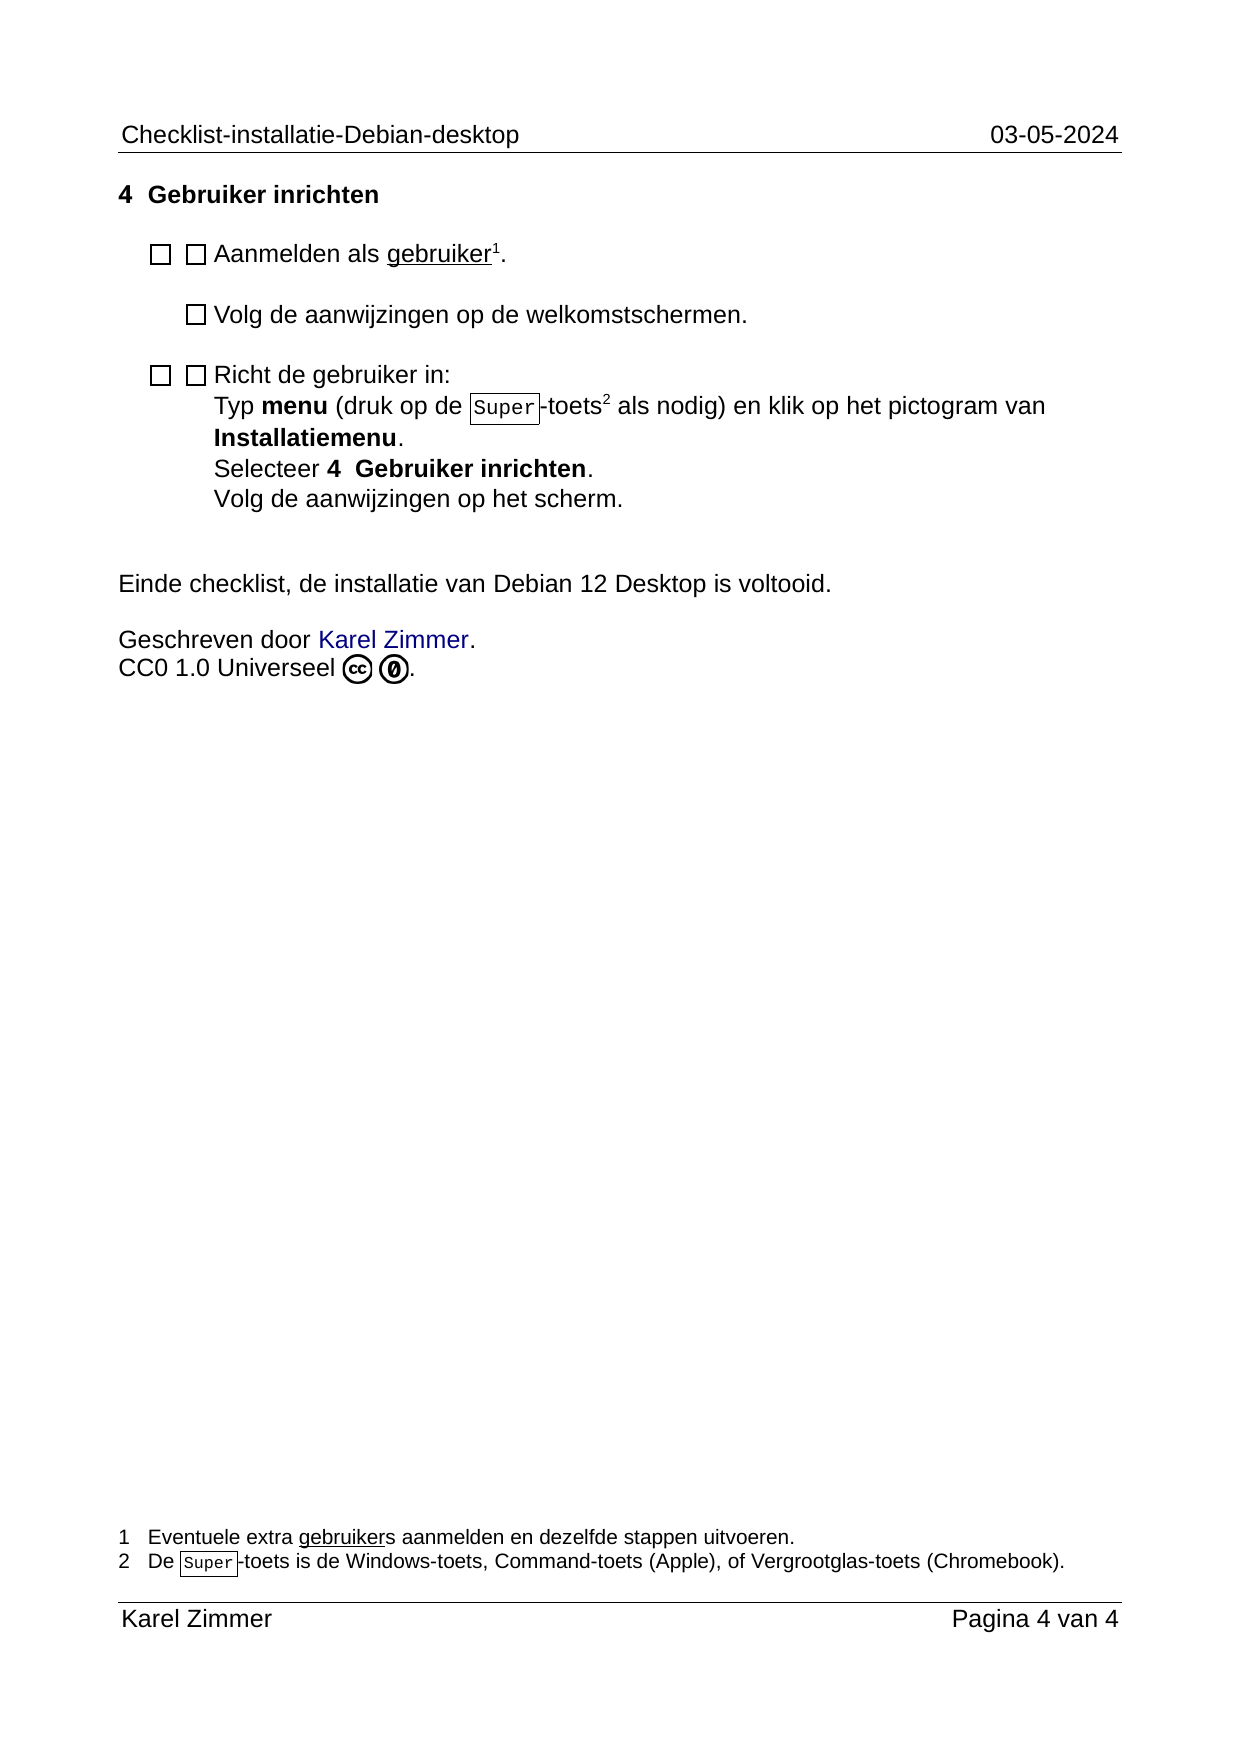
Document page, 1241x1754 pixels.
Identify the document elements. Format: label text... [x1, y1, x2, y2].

table_cell [142, 454, 177, 484]
table_cell Richt de gebruiker in: [213, 360, 1122, 391]
table_header [177, 239, 213, 269]
table_cell [177, 269, 213, 300]
table_cell [142, 300, 177, 330]
list CC0 1.0 Universeel [118, 654, 342, 684]
table_cell [142, 330, 177, 360]
text Einde checklist, de installatie van Debian 12 Desktop is voltooid. [118, 570, 1122, 598]
table_cell [142, 484, 177, 514]
table_cell [213, 269, 1122, 300]
table_cell Volg de aanwijzingen op het scherm. [213, 484, 1122, 514]
table_cell [118, 484, 142, 514]
table_cell [177, 300, 213, 330]
table_cell [177, 454, 213, 484]
table_cell [118, 391, 142, 453]
picture [342, 654, 373, 684]
table_cell [142, 360, 177, 391]
list Geschreven door Karel Zimmer. [118, 626, 1122, 654]
picture [379, 654, 409, 684]
table_cell [118, 300, 142, 330]
table_cell [118, 454, 142, 484]
table_cell [118, 269, 142, 300]
table_cell Typ menu (druk op de Super-toets als nodig) en klik op het pictogram van Installatiemenu. [213, 391, 1122, 453]
table_header Aanmelden als gebruiker. [213, 239, 1122, 269]
list Gebruiker inrichten [118, 177, 1122, 211]
table_header [142, 239, 177, 269]
table_cell Volg de aanwijzingen op de welkomstschermen. [213, 300, 1122, 330]
table_cell [118, 360, 142, 391]
table_cell [177, 330, 213, 360]
table_header [118, 239, 142, 269]
table_cell [177, 360, 213, 391]
table_cell [213, 330, 1122, 360]
table_cell Selecteer 4 Gebruiker inrichten. [213, 454, 1122, 484]
list . [409, 654, 1122, 684]
table_cell [177, 484, 213, 514]
table_cell [142, 391, 177, 453]
table_cell [177, 391, 213, 453]
table_cell [118, 330, 142, 360]
table_cell [142, 269, 177, 300]
